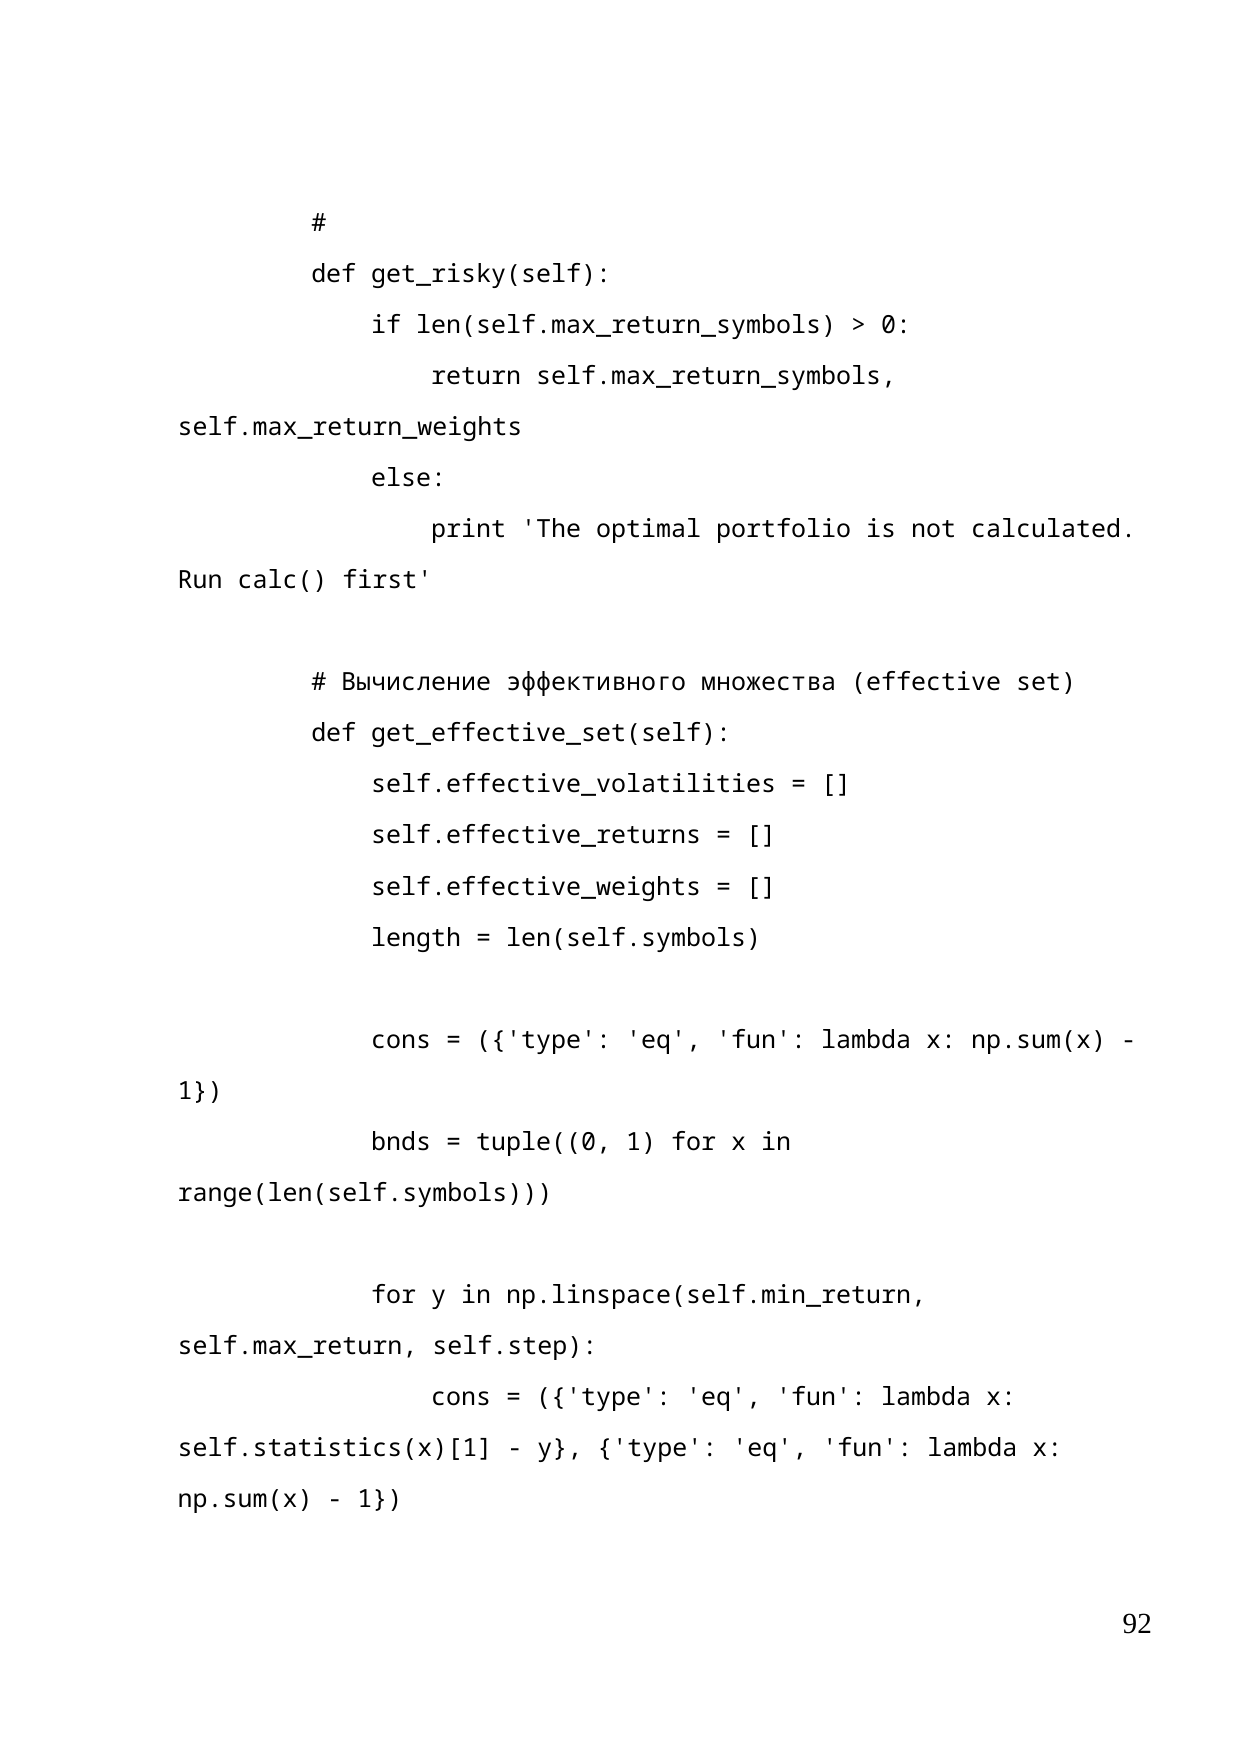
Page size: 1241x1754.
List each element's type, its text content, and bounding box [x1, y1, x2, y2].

text cons = ({'type': 'eq', 'fun': lambda x: np.sum(x) - 1}) [177, 1021, 1152, 1106]
text # [177, 204, 1152, 239]
text cons = ({'type': 'eq', 'fun': lambda x: self.statistics(x)[1] - y}, {'type': 'eq', 'fun': lambda x: np.sum(x) - 1}) [177, 1378, 1152, 1515]
text length = len(self.symbols) [177, 919, 1152, 953]
text self.effective_returns = [] [177, 817, 1152, 851]
text return self.max_return_symbols, self.max_return_weights [177, 358, 1152, 443]
text else: [177, 460, 1152, 494]
text def get_risky(self): [177, 256, 1152, 290]
text # Вычисление эффективного множества (effective set) [177, 664, 1152, 698]
text if len(self.max_return_symbols) > 0: [177, 307, 1152, 341]
text self.effective_volatilities = [] [177, 766, 1152, 800]
text for y in np.linspace(self.min_return, self.max_return, self.step): [177, 1276, 1152, 1362]
text self.effective_weights = [] [177, 868, 1152, 902]
text print 'The optimal portfolio is not calculated. Run calc() first' [177, 511, 1152, 596]
text def get_effective_set(self): [177, 715, 1152, 749]
text bnds = tuple((0, 1) for x in range(len(self.symbols))) [177, 1123, 1152, 1208]
